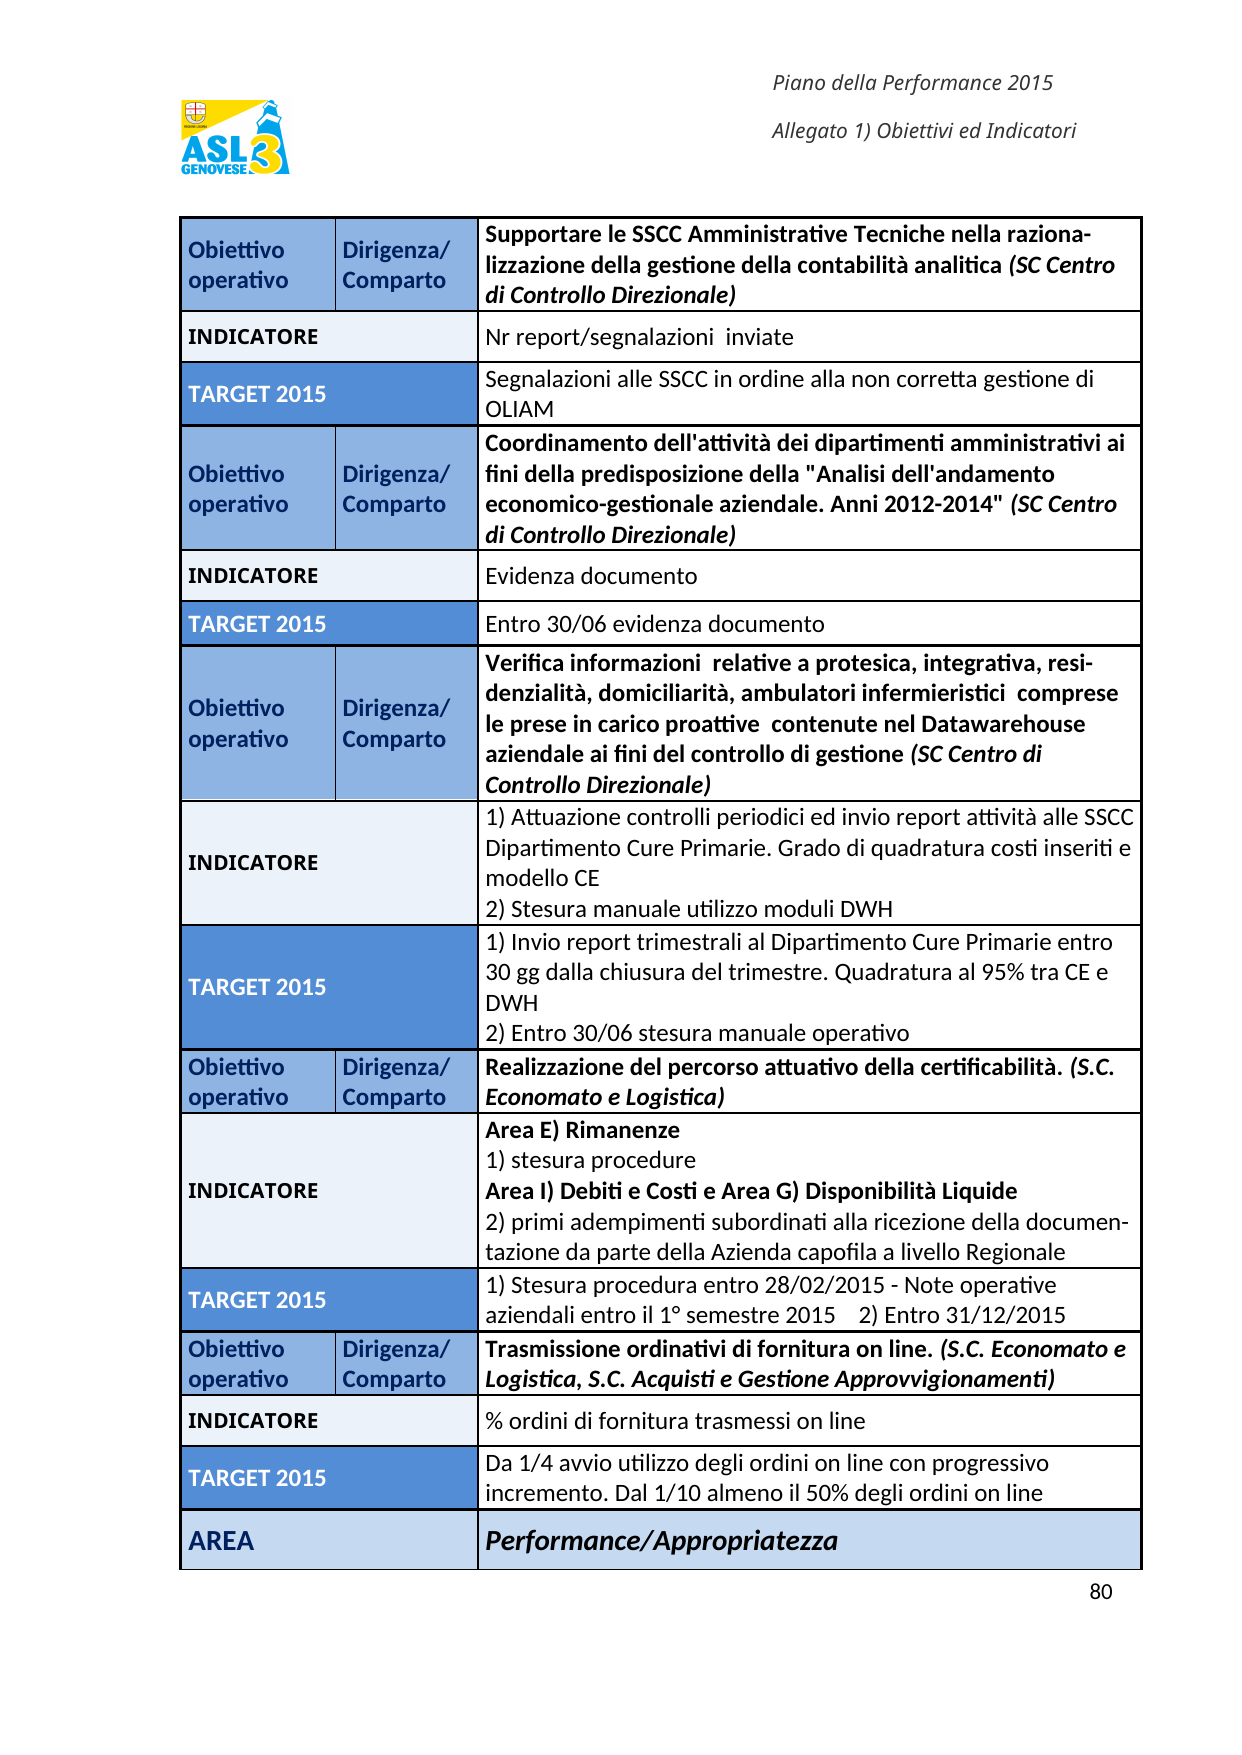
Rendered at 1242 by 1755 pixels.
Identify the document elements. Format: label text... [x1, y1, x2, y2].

table_cell INDICATORE [182, 551, 477, 600]
table_cell Obiettivo operativo [182, 427, 335, 549]
table_cell TARGET 2015 [182, 1447, 335, 1508]
table_cell [335, 363, 477, 424]
table_cell Dirigenza/ Comparto [336, 219, 477, 310]
table_cell Performance/Appropriatezza [479, 1511, 1140, 1569]
table_cell Obiettivo operativo [182, 1051, 335, 1112]
table_cell [335, 602, 477, 644]
table_cell % ordini di fornitura trasmessi on line [479, 1396, 1140, 1445]
table_cell Dirigenza/ Comparto [336, 647, 477, 799]
table_cell Verifica informazioni relative a protesica, integrativa, resi-denzialità, domiciliarità, ambulatori infermieristici comprese le prese in carico proattive contenute nel Datawarehouse aziendale ai fini del controllo di gestione (SC Centro di Controllo Direzionale) [479, 647, 1140, 799]
table_cell Obiettivo operativo [182, 1333, 335, 1394]
table_cell Trasmissione ordinativi di fornitura on line. (S.C. Economato e Logistica, S.C. Acquisti e Gestione Approvvigionamenti) [479, 1333, 1140, 1394]
table_cell Obiettivo operativo [182, 647, 335, 799]
table_cell Supportare le SSCC Amministrative Tecniche nella raziona-lizzazione della gestione della contabilità analitica (SC Centro di Controllo Direzionale) [479, 219, 1140, 310]
table_cell INDICATORE [182, 1396, 477, 1445]
table_cell INDICATORE [182, 1114, 477, 1267]
table_cell INDICATORE [182, 802, 477, 924]
table_cell Segnalazioni alle SSCC in ordine alla non corretta gestione di OLIAM [479, 363, 1140, 424]
table_cell TARGET 2015 [182, 1269, 335, 1330]
table_cell TARGET 2015 [182, 926, 335, 1048]
table_cell Area E) Rimanenze 1) stesura procedure Area I) Debiti e Costi e Area G) Disponibilità Liquide 2) primi adempimenti subordinati alla ricezione della documen-tazione da parte della Azienda capofila a livello Regionale [479, 1114, 1140, 1267]
table_cell [335, 1447, 477, 1508]
table_cell Dirigenza/ Comparto [336, 1333, 477, 1394]
table_cell [335, 926, 477, 1048]
table_cell Da 1/4 avvio utilizzo degli ordini on line con progressivo incremento. Dal 1/10 almeno il 50% degli ordini on line [479, 1447, 1140, 1508]
table_cell INDICATORE [182, 312, 477, 361]
table_cell 1) Stesura procedura entro 28/02/2015 - Note operative aziendali entro il 1° semestre 2015 2) Entro 31/12/2015 [479, 1269, 1140, 1330]
table_cell Coordinamento dell'attività dei dipartimenti amministrativi ai fini della predisposizione della "Analisi dell'andamento economico-gestionale aziendale. Anni 2012-2014" (SC Centro di Controllo Direzionale) [479, 427, 1140, 549]
table_cell Obiettivo operativo [182, 219, 335, 310]
table_cell Dirigenza/ Comparto [336, 427, 477, 549]
table_cell 1) Invio report trimestrali al Dipartimento Cure Primarie entro 30 gg dalla chiusura del trimestre. Quadratura al 95% tra CE e DWH 2) Entro 30/06 stesura manuale operativo [479, 926, 1140, 1048]
table_cell TARGET 2015 [182, 363, 335, 424]
table_cell 1) Attuazione controlli periodici ed invio report attività alle SSCC Dipartimento Cure Primarie. Grado di quadratura costi inseriti e modello CE 2) Stesura manuale utilizzo moduli DWH [479, 802, 1140, 924]
table_cell Evidenza documento [479, 551, 1140, 600]
table_cell Entro 30/06 evidenza documento [479, 602, 1140, 644]
table_cell [335, 1269, 477, 1330]
table_cell Dirigenza/ Comparto [336, 1051, 477, 1112]
table_cell Realizzazione del percorso attuativo della certificabilità. (S.C. Economato e Logistica) [479, 1051, 1140, 1112]
table_cell TARGET 2015 [182, 602, 335, 644]
table_cell AREA [182, 1511, 477, 1569]
table_cell Nr report/segnalazioni inviate [479, 312, 1140, 361]
